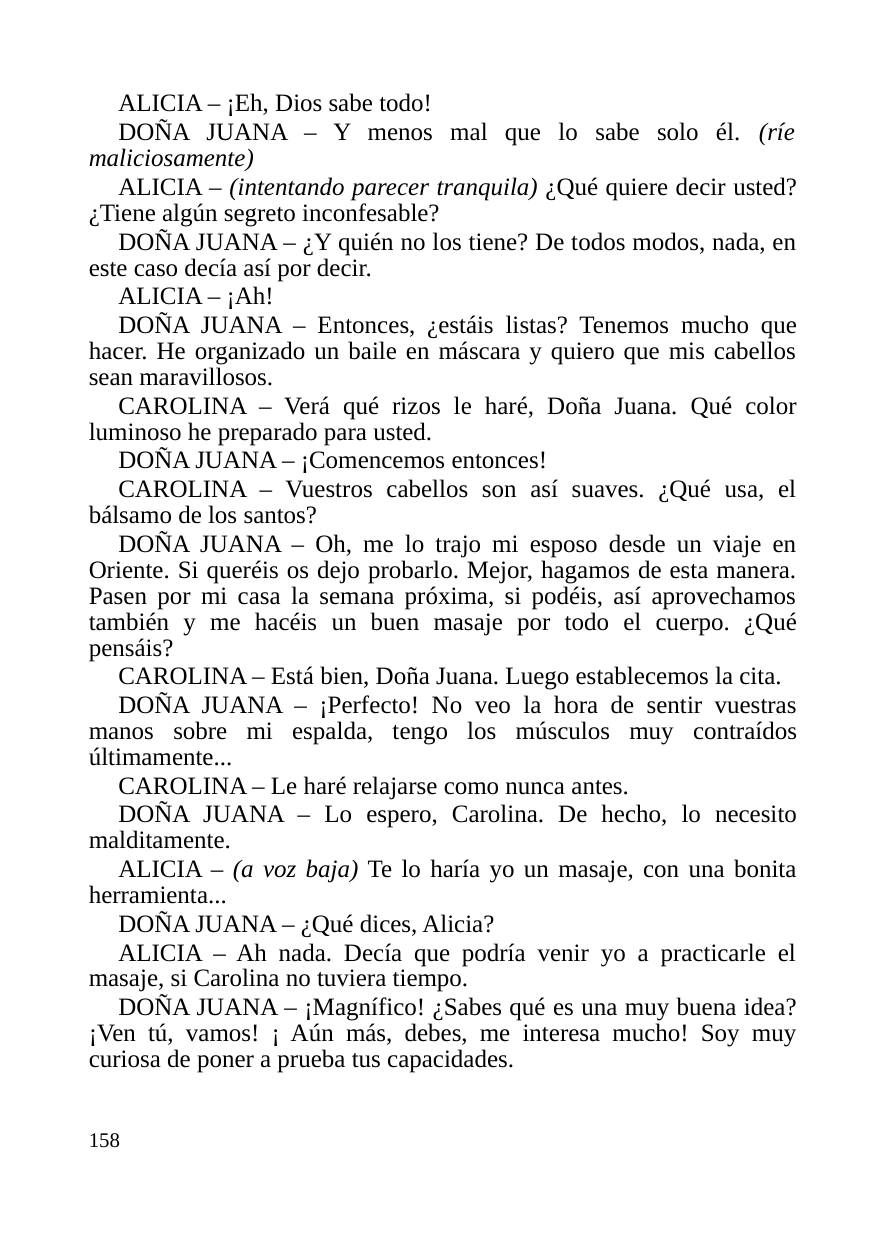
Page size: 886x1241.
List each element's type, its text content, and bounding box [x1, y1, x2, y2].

text DOÑA JUANA – Entonces, ¿estáis listas? Tenemos mucho que hacer. He organizado un baile en máscara y quiero que mis cabellos sean maravillosos. [88, 310, 797, 391]
text ALICIA – ¡Eh, Dios sabe todo! [88, 88, 797, 117]
text DOÑA JUANA – ¡Comencemos entonces! [88, 445, 797, 474]
text DOÑA JUANA – ¿Qué dices, Alicia? [88, 909, 797, 938]
text CAROLINA – Está bien, Doña Juana. Luego establecemos la cita. [88, 661, 797, 690]
text CAROLINA – Le haré relajarse como nunca antes. [88, 771, 797, 799]
text DOÑA JUANA – ¡Perfecto! No veo la hora de sentir vuestras manos sobre mi espalda, tengo los músculos muy contraídos últimamente... [88, 690, 797, 771]
text DOÑA JUANA – ¿Y quién no los tiene? De todos modos, nada, en este caso decía así por decir. [88, 227, 797, 281]
text CAROLINA – Vuestros cabellos son así suaves. ¿Qué usa, el bálsamo de los santos? [88, 474, 797, 529]
text DOÑA JUANA – Y menos mal que lo sabe solo él. (ríe maliciosamente) [88, 117, 797, 172]
text ALICIA – Ah nada. Decía que podría venir yo a practicarle el masaje, si Carolina no tuviera tiempo. [88, 938, 797, 992]
text ALICIA – (a voz baja) Te lo haría yo un masaje, con una bonita herramienta... [88, 854, 797, 909]
text ALICIA – ¡Ah! [88, 281, 797, 310]
text DOÑA JUANA – Oh, me lo trajo mi esposo desde un viaje en Oriente. Si queréis os dejo probarlo. Mejor, hagamos de esta manera. Pasen por mi casa la semana próxima, si podéis, así aprovechamos también y me hacéis un buen masaje por todo el cuerpo. ¿Qué pensáis? [88, 529, 797, 661]
text DOÑA JUANA – Lo espero, Carolina. De hecho, lo necesito malditamente. [88, 799, 797, 854]
text DOÑA JUANA – ¡Magnífico! ¿Sabes qué es una muy buena idea? ¡Ven tú, vamos! ¡ Aún más, debes, me interesa mucho! Soy muy curiosa de poner a prueba tus capacidades. [88, 992, 797, 1073]
text ALICIA – (intentando parecer tranquila) ¿Qué quiere decir usted? ¿Tiene algún segreto inconfesable? [88, 172, 797, 227]
text CAROLINA – Verá qué rizos le haré, Doña Juana. Qué color luminoso he preparado para usted. [88, 391, 797, 445]
